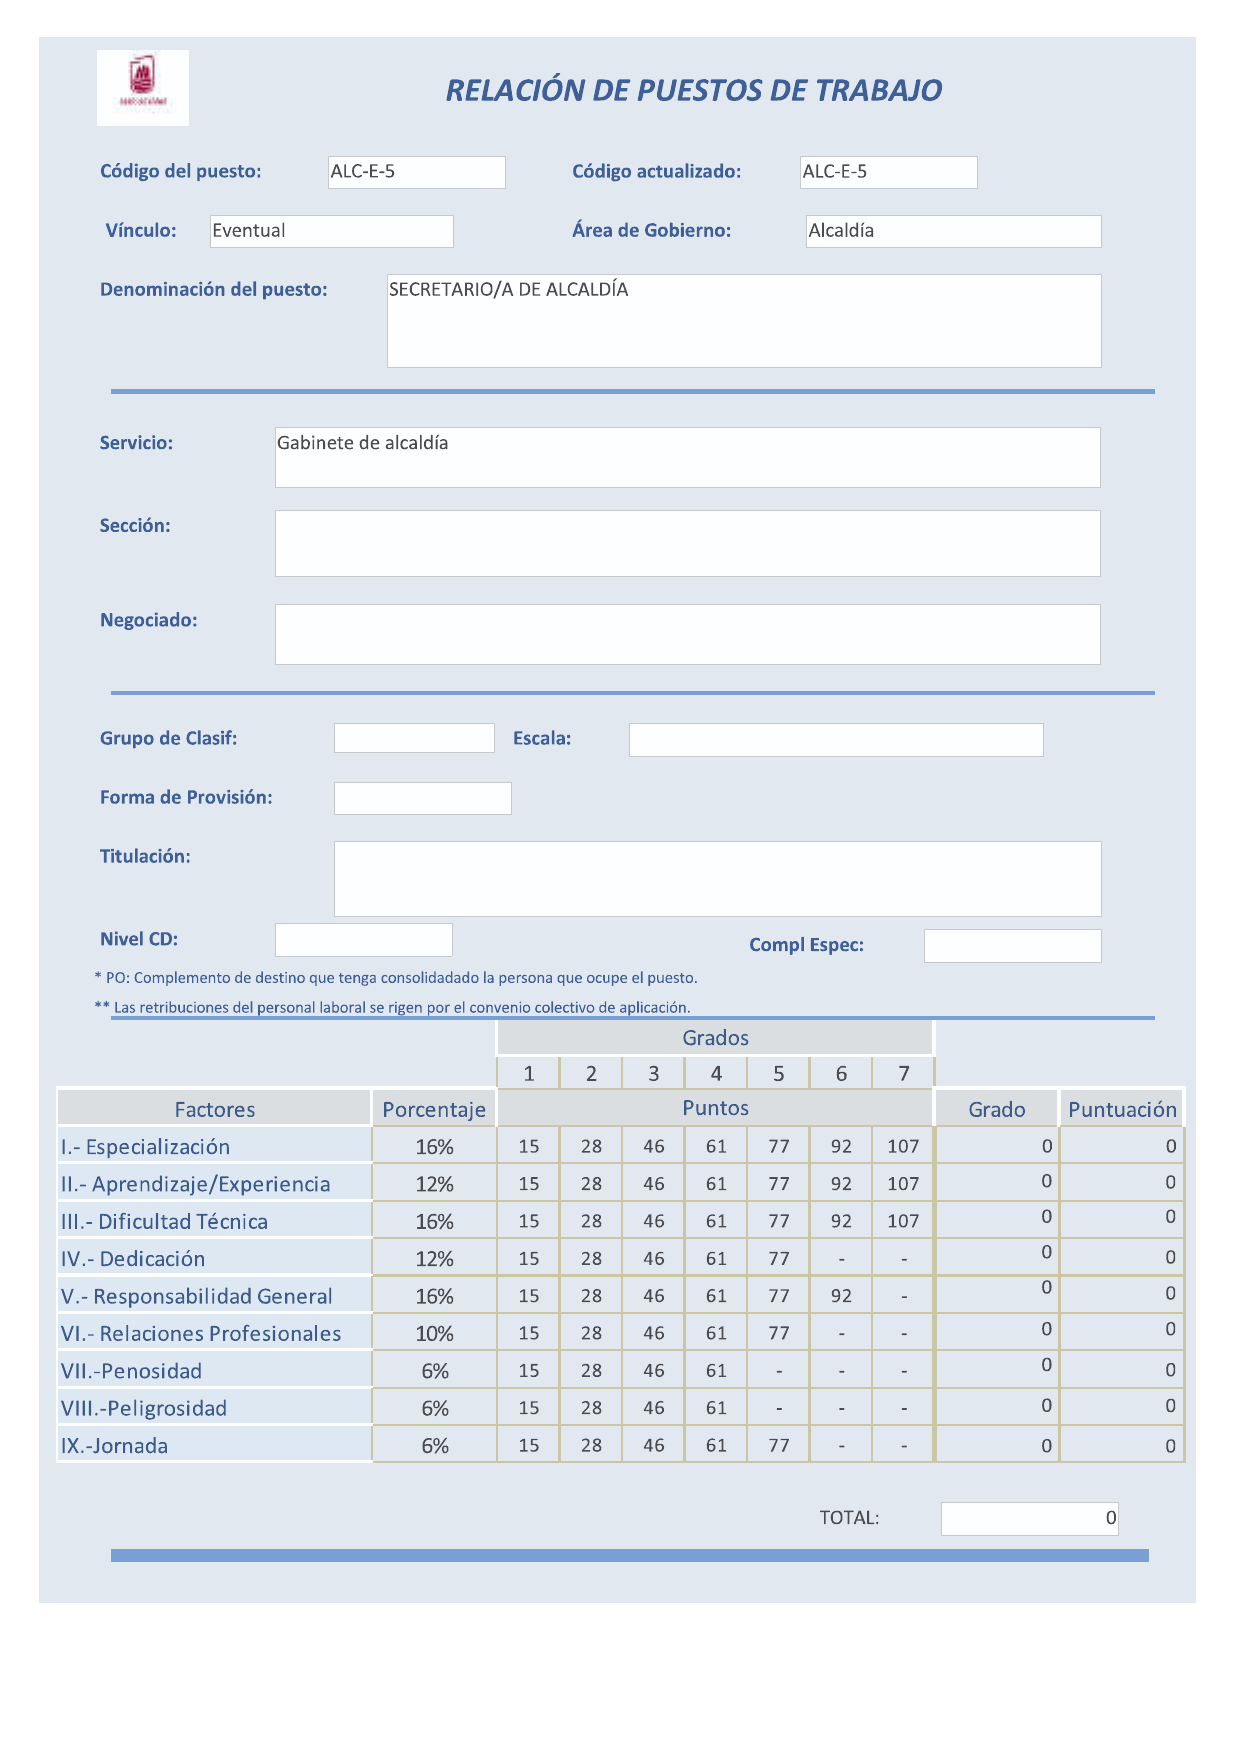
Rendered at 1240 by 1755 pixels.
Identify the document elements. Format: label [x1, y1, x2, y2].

picture [97, 50, 189, 126]
